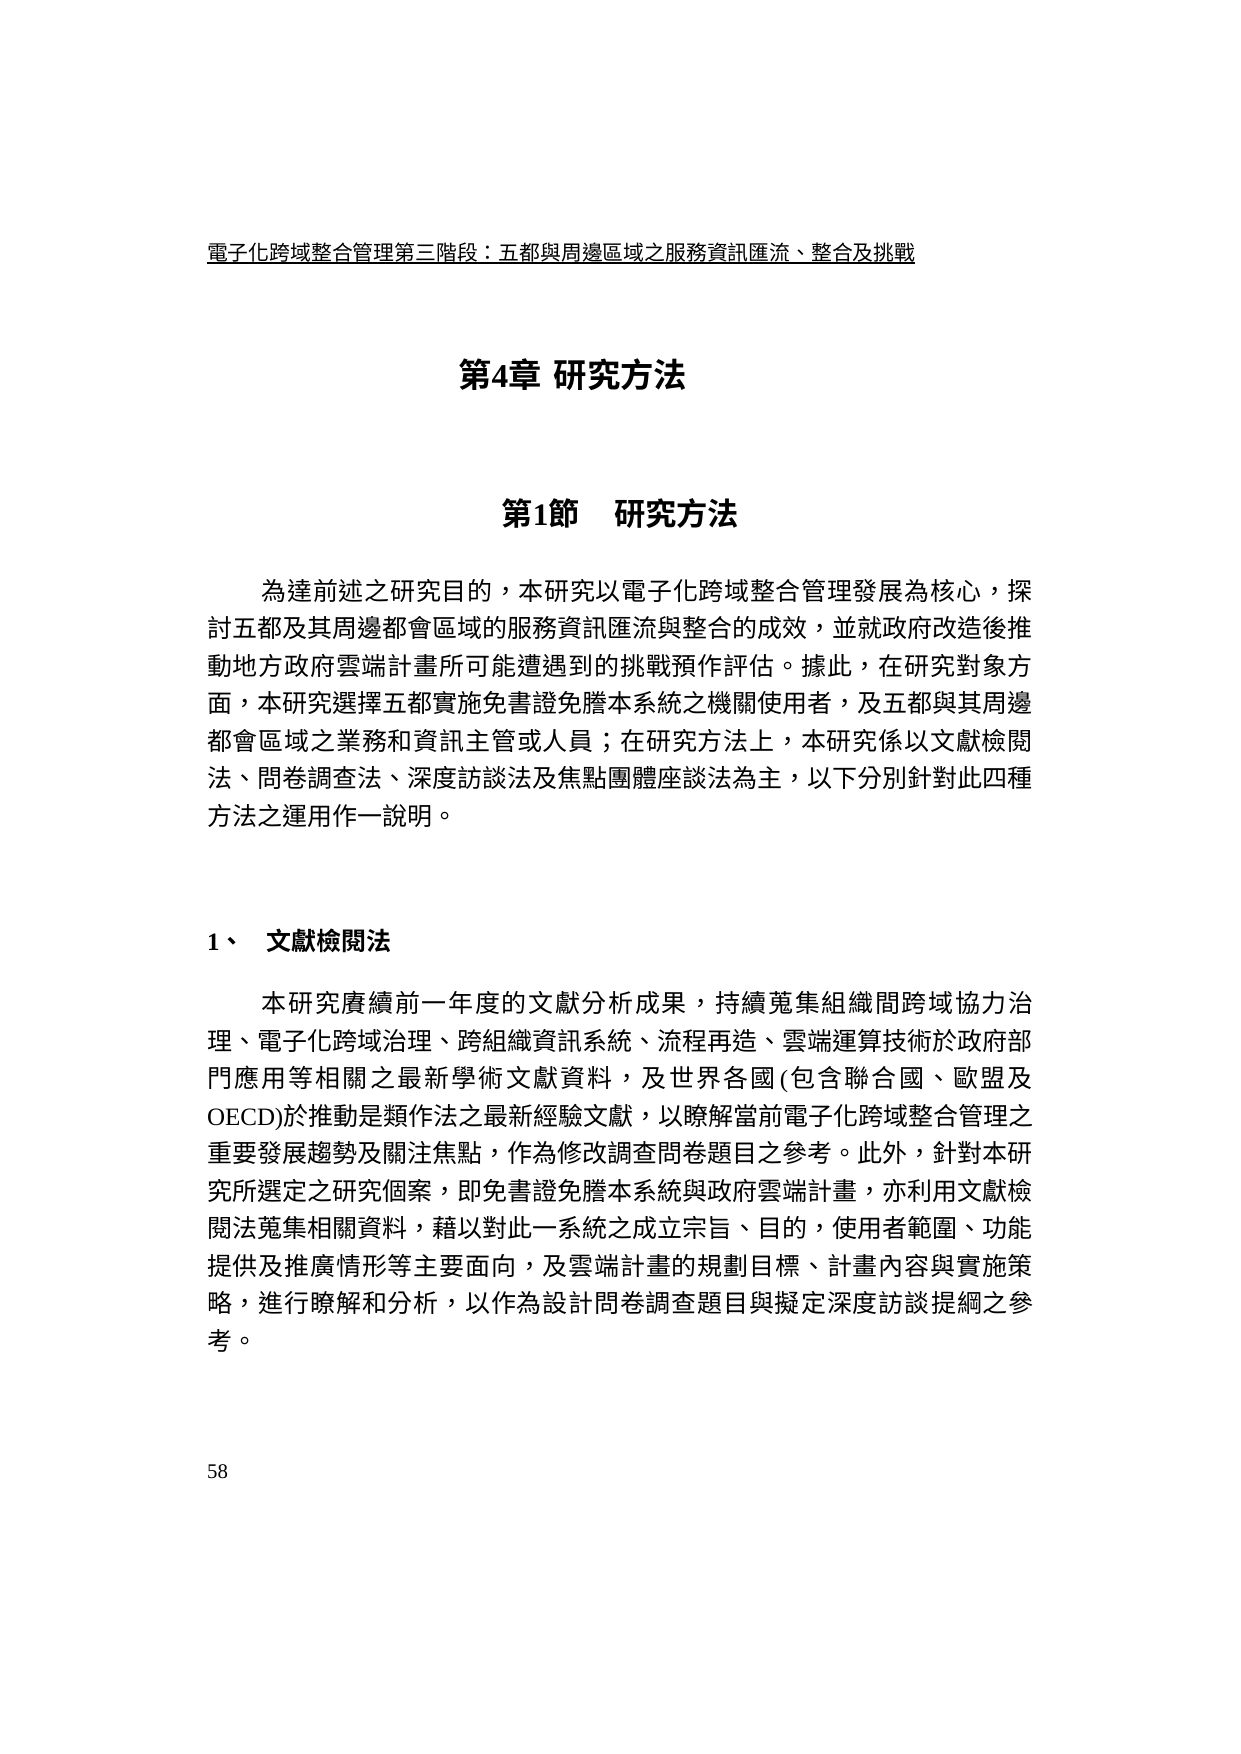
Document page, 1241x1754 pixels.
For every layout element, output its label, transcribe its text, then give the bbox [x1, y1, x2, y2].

list 文獻檢閱法 [207, 920, 1033, 958]
text 為達前述之研究目的，本研究以電子化跨域整合管理發展為核心，探討五都及其周邊都會區域的服務資訊匯流與整合的成效，並就政府改造後推動地方政府雲端計畫所可能遭遇到的挑戰預作評估。據此，在研究對象方面，本研究選擇五都實施免書證免謄本系統之機關使用者，及五都與其周邊都會區域之業務和資訊主管或人員；在研究方法上，本研究係以文獻檢閱法、問卷調查法、深度訪談法及焦點團體座談法為主，以下分別針對此四種方法之運用作一說明。 [207, 570, 1033, 833]
list 研究方法 [207, 495, 1033, 533]
text 本研究賡續前一年度的文獻分析成果，持續蒐集組織間跨域協力治理、電子化跨域治理、跨組織資訊系統、流程再造、雲端運算技術於政府部門應用等相關之最新學術文獻資料，及世界各國(包含聯合國、歐盟及OECD)於推動是類作法之最新經驗文獻，以瞭解當前電子化跨域整合管理之重要發展趨勢及關注焦點，作為修改調查問卷題目之參考。此外，針對本研究所選定之研究個案，即免書證免謄本系統與政府雲端計畫，亦利用文獻檢閱法蒐集相關資料，藉以對此一系統之成立宗旨、目的，使用者範圍、功能提供及推廣情形等主要面向，及雲端計畫的規劃目標、計畫內容與實施策略，進行瞭解和分析，以作為設計問卷調查題目與擬定深度訪談提綱之參考。 [207, 983, 1033, 1358]
list 研究方法 [111, 358, 1033, 395]
